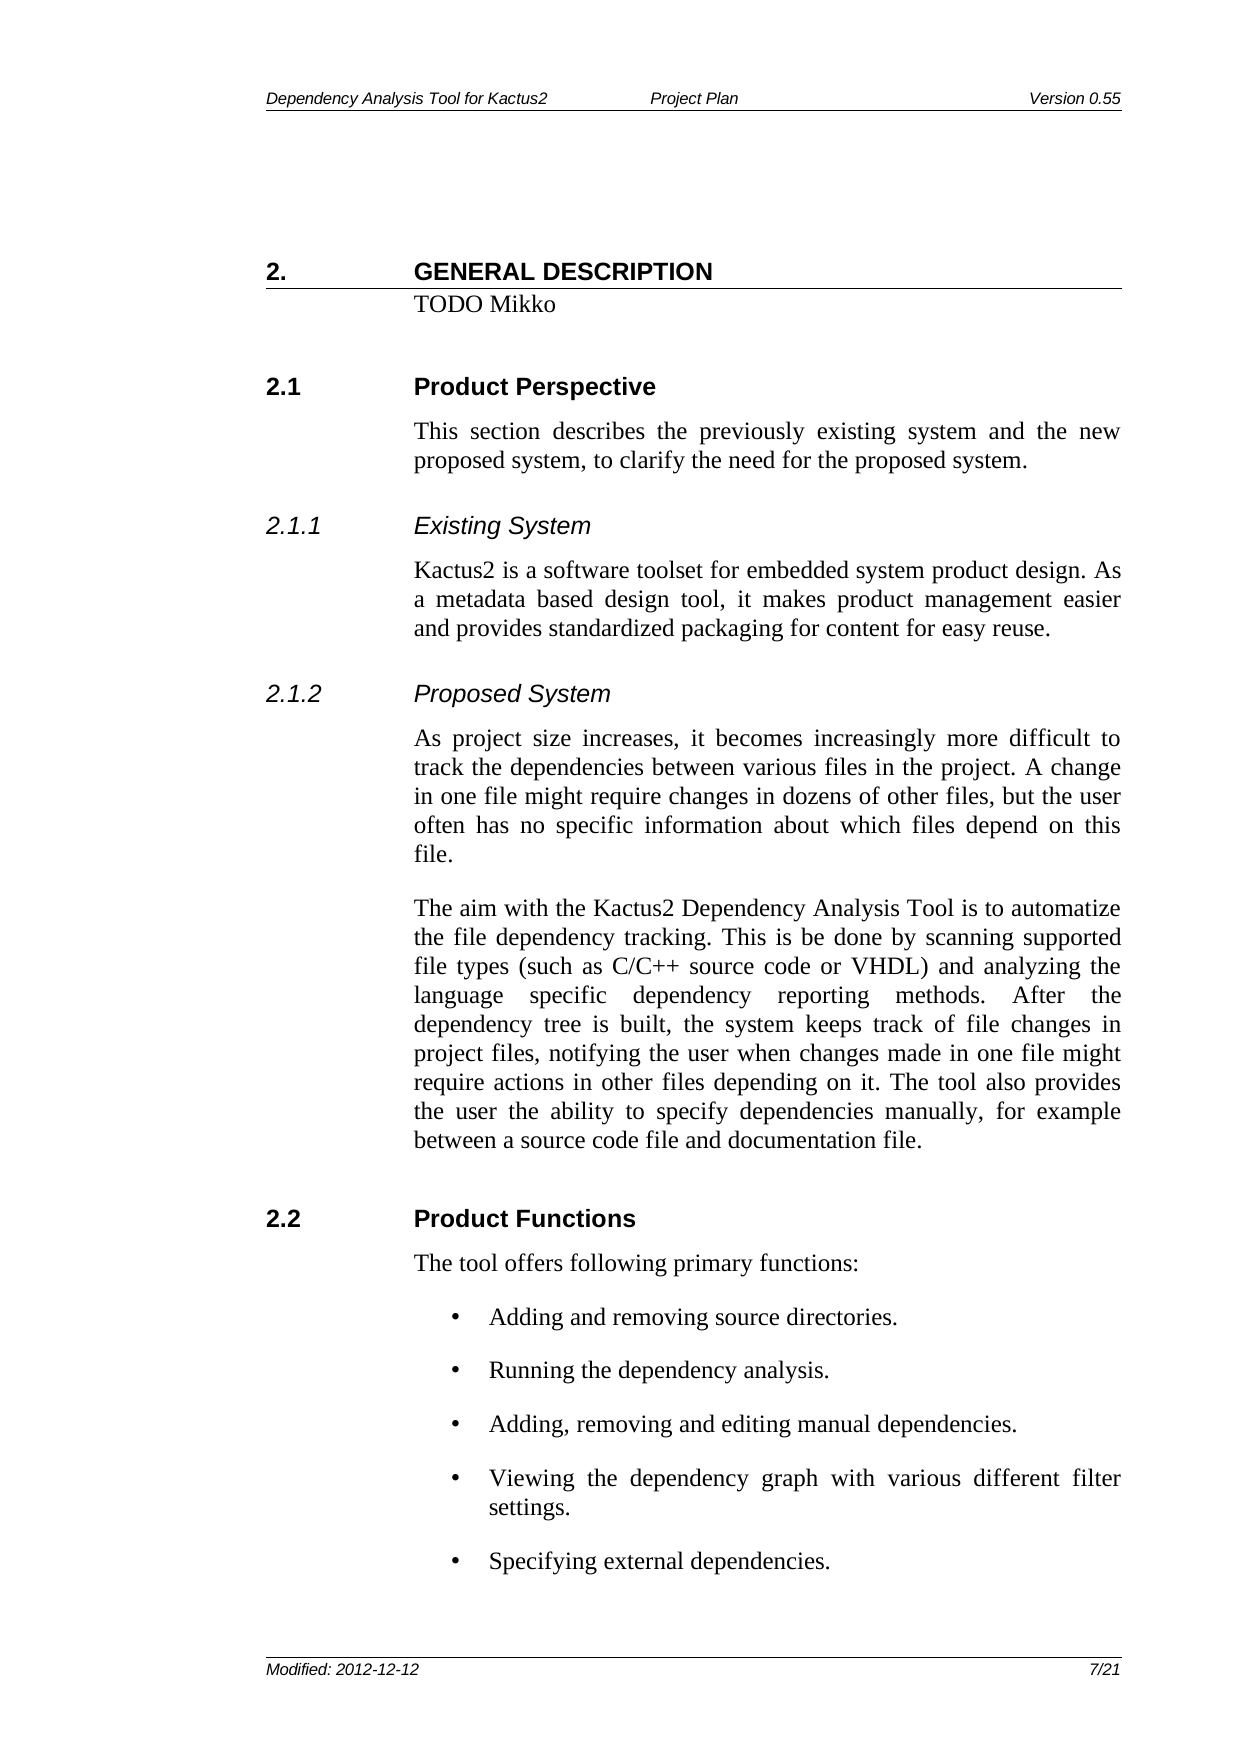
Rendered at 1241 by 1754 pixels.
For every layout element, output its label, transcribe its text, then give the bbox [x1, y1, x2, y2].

subtitle General Description [266, 257, 1122, 288]
list Viewing the dependency graph with various different filter settings. [451, 1463, 1122, 1521]
subtitle Existing System [266, 511, 1122, 540]
subtitle Product Perspective [266, 372, 1122, 401]
text As project size increases, it becomes increasingly more difficult to track the dependencies between various files in the project. A change in one file might require changes in dozens of other files, but the user often has no specific information about which files depend on this file. [413, 723, 1122, 868]
text This section describes the previously existing system and the new proposed system, to clarify the need for the proposed system. [413, 416, 1122, 474]
list Running the dependency analysis. [451, 1355, 1122, 1384]
list Specifying external dependencies. [451, 1546, 1122, 1575]
text The tool offers following primary functions: [413, 1248, 1122, 1277]
list Adding, removing and editing manual dependencies. [451, 1409, 1122, 1438]
subtitle Proposed System [266, 679, 1122, 708]
text Kactus2 is a software toolset for embedded system product design. As a metadata based design tool, it makes product management easier and provides standardized packaging for content for easy reuse. [413, 554, 1122, 642]
text TODO Mikko [369, 289, 1122, 318]
text The aim with the Kactus2 Dependency Analysis Tool is to automatize the file dependency tracking. This is be done by scanning supported file types (such as C/C++ source code or VHDL) and analyzing the language specific dependency reporting methods. After the dependency tree is built, the system keeps track of file changes in project files, notifying the user when changes made in one file might require actions in other files depending on it. The tool also provides the user the ability to specify dependencies manually, for example between a source code file and documentation file. [413, 893, 1122, 1154]
subtitle Product Functions [266, 1204, 1122, 1233]
list Adding and removing source directories. [451, 1301, 1122, 1331]
